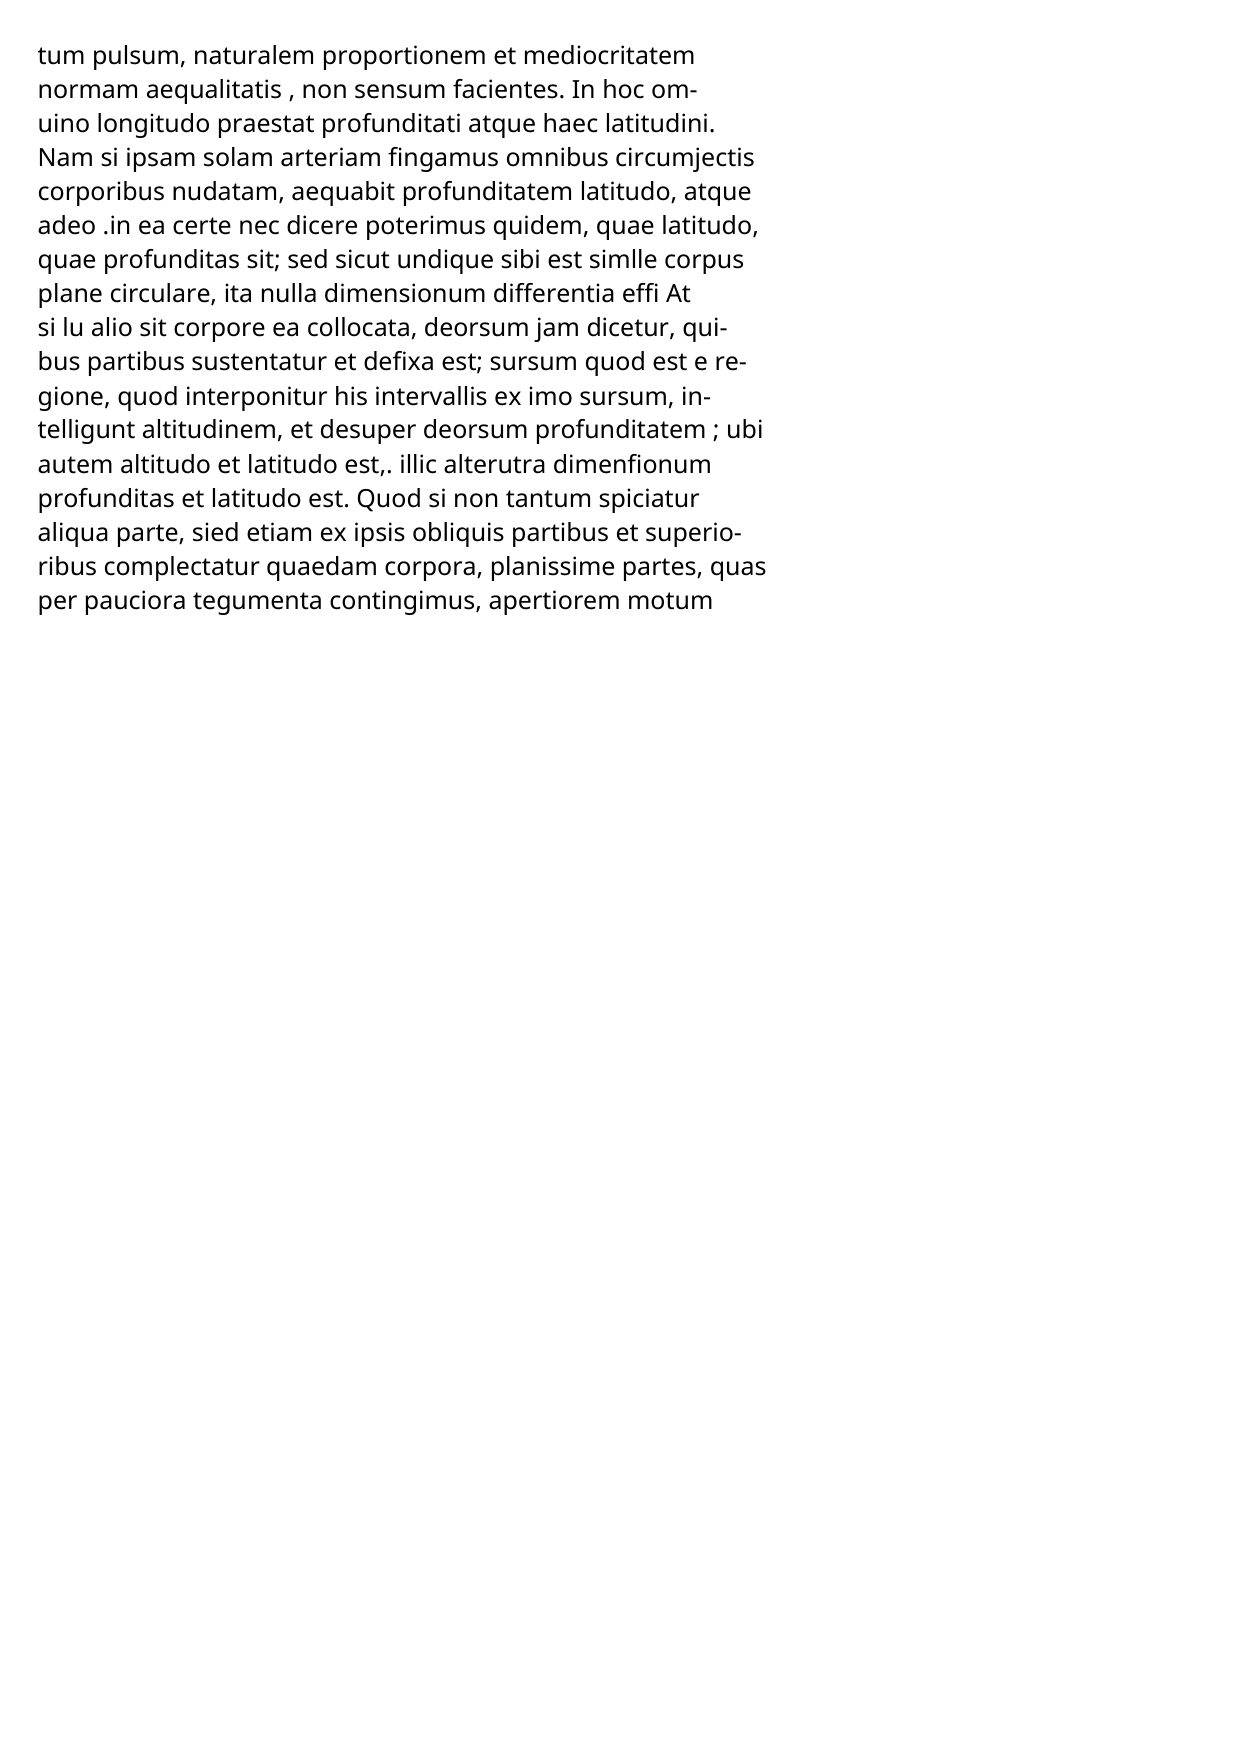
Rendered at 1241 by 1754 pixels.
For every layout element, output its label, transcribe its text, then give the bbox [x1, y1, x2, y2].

text tum pulsum, naturalem proportionem et mediocritatem normam aequalitatis , non sensum facientes. In hoc om- uino longitudo praestat profunditati atque haec latitudini. Nam si ipsam solam arteriam fingamus omnibus circumjectis corporibus nudatam, aequabit profunditatem latitudo, atque adeo .in ea certe nec dicere poterimus quidem, quae latitudo, quae profunditas sit; sed sicut undique sibi est simlle corpus plane circulare, ita nulla dimensionum differentia effi At si lu alio sit corpore ea collocata, deorsum jam dicetur, qui- bus partibus sustentatur et defixa est; sursum quod est e re- gione, quod interponitur his intervallis ex imo sursum, in- telligunt altitudinem, et desuper deorsum profunditatem ; ubi autem altitudo et latitudo est,. illic alterutra dimenfionum profunditas et latitudo est. Quod si non tantum spiciatur aliqua parte, sied etiam ex ipsis obliquis partibus et superio- ribus complectatur quaedam corpora, planissime partes, quas per pauciora tegumenta contingimus, apertiorem motum [37, 37, 1203, 617]
